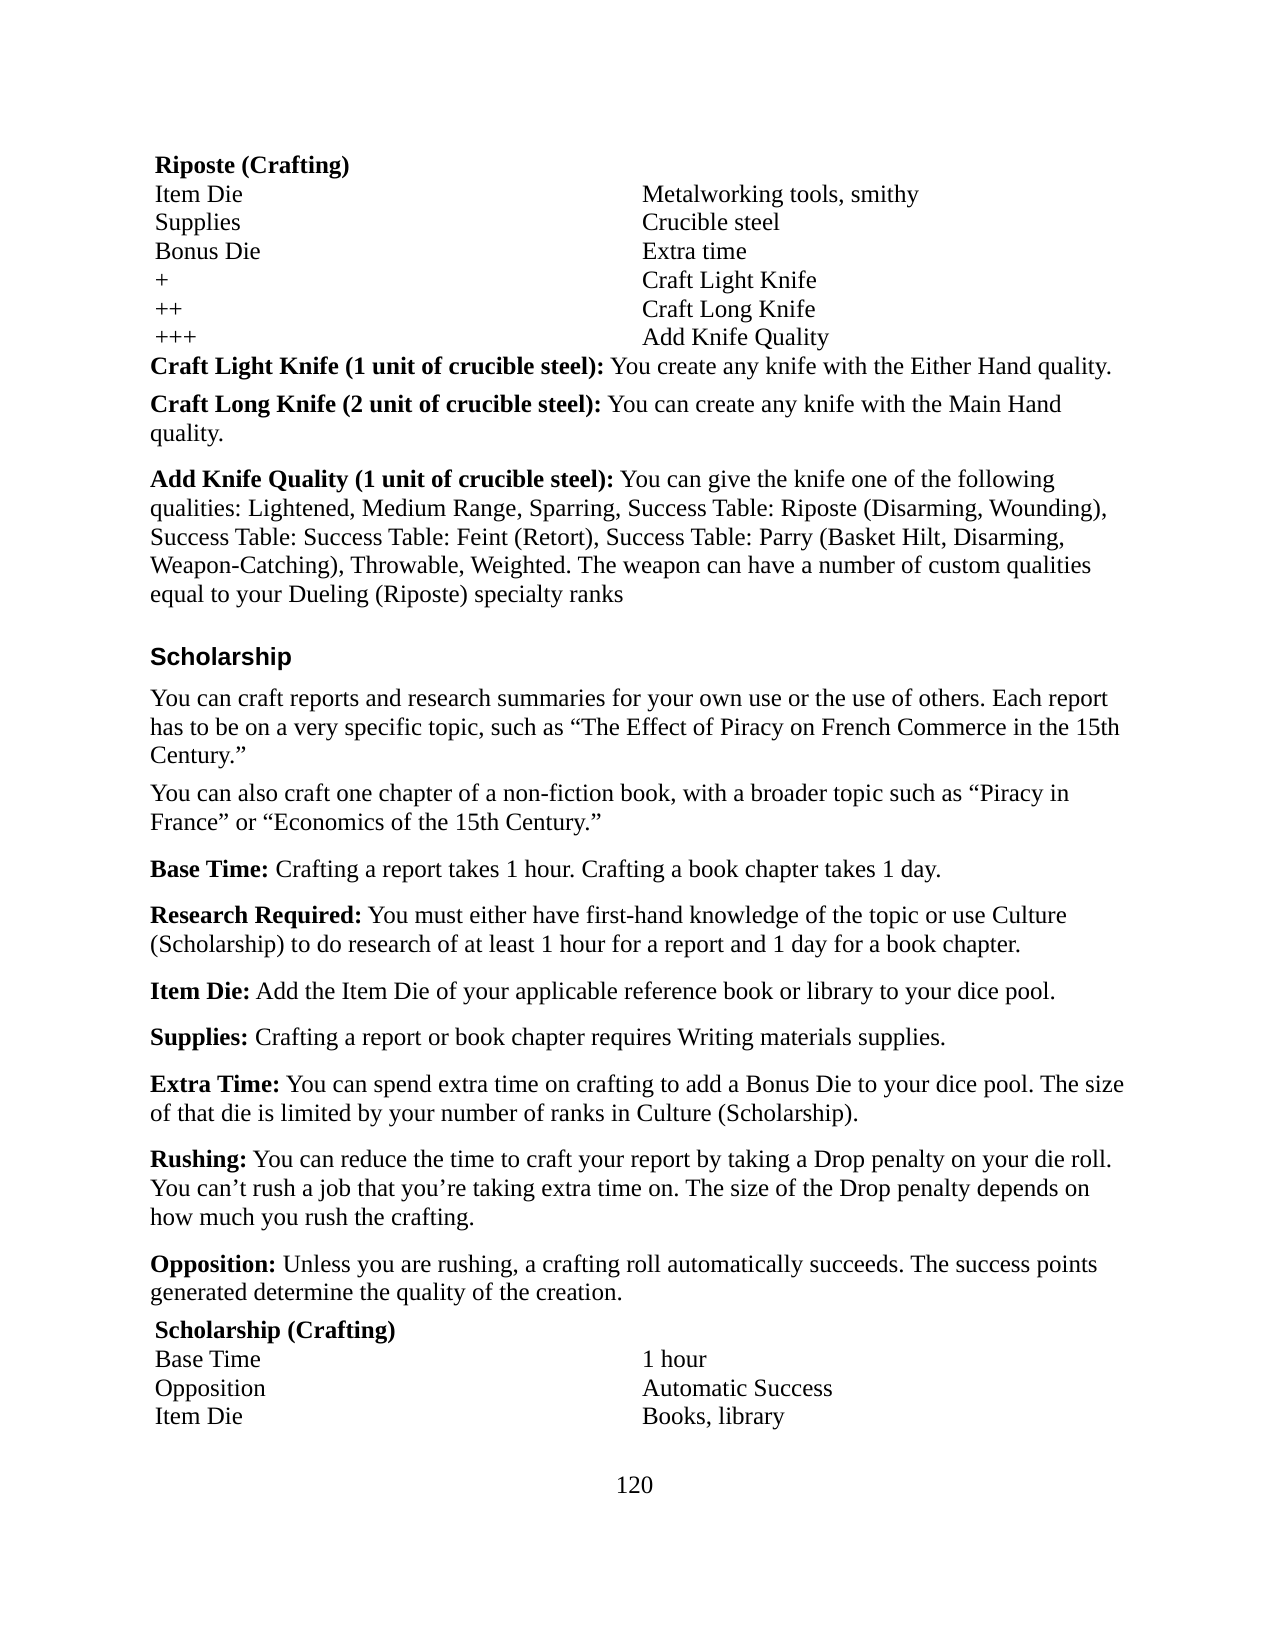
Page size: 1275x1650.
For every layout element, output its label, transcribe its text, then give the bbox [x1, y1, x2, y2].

text Extra Time: You can spend extra time on crafting to add a Bonus Die to your dice pool. The size of that die is limited by your number of ranks in Culture (Scholarship). [150, 1069, 1125, 1127]
table_cell Extra time [638, 236, 1125, 265]
table_cell Opposition [150, 1373, 637, 1401]
table_cell + [150, 265, 637, 294]
table_cell Bonus Die [150, 236, 637, 265]
text You can craft reports and research summaries for your own use or the use of others. Each report has to be on a very specific topic, such as “The Effect of Piracy on French Commerce in the 15th Century.” [150, 683, 1125, 769]
text Opposition: Unless you are rushing, a crafting roll automatically succeeds. The success points generated determine the quality of the creation. [150, 1249, 1125, 1306]
subtitle Scholarship [150, 642, 1125, 671]
table_cell Craft Long Knife [638, 294, 1125, 322]
text Research Required: You must either have first-hand knowledge of the topic or use Culture (Scholarship) to do research of at least 1 hour for a report and 1 day for a book chapter. [150, 900, 1125, 958]
table_cell 1 hour [638, 1344, 1125, 1373]
table_header [638, 1315, 1125, 1344]
text Base Time: Crafting a report takes 1 hour. Crafting a book chapter takes 1 day. [150, 854, 1125, 882]
table_cell Item Die [150, 1401, 637, 1430]
table_cell Books, library [638, 1401, 1125, 1430]
table_cell Craft Light Knife [638, 265, 1125, 294]
text You can also craft one chapter of a non-fiction book, with a broader topic such as “Piracy in France” or “Economics of the 15th Century.” [150, 778, 1125, 836]
table_cell Automatic Success [638, 1373, 1125, 1401]
table_cell Item Die [150, 179, 637, 207]
text Craft Long Knife (2 unit of crucible steel): You can create any knife with the Main Hand quality. [150, 389, 1125, 446]
table_cell Add Knife Quality [638, 323, 1125, 351]
table_cell Base Time [150, 1344, 637, 1373]
text Supplies: Crafting a report or book chapter requires Writing materials supplies. [150, 1022, 1125, 1051]
text Item Die: Add the Item Die of your applicable reference book or library to your dice pool. [150, 976, 1125, 1004]
text Rushing: You can reduce the time to craft your report by taking a Drop penalty on your die roll. You can’t rush a job that you’re taking extra time on. The size of the Drop penalty depends on how much you rush the crafting. [150, 1144, 1125, 1231]
table_cell Metalworking tools, smithy [638, 179, 1125, 207]
text Add Knife Quality (1 unit of crucible steel): You can give the knife one of the following qualities: Lightened, Medium Range, Sparring, Success Table: Riposte (Disarming, Wounding), Success Table: Success Table: Feint (Retort), Success Table: Parry (Basket Hilt, Disarming, Weapon-Catching), Throwable, Weighted. The weapon can have a number of custom qualities equal to your Dueling (Riposte) specialty ranks [150, 464, 1125, 608]
table_cell +++ [150, 323, 637, 351]
table_header [638, 150, 1125, 179]
table_cell Supplies [150, 208, 637, 236]
text Craft Light Knife (1 unit of crucible steel): You create any knife with the Either Hand quality. [150, 351, 1125, 380]
table_header Riposte (Crafting) [150, 150, 637, 179]
table_cell Crucible steel [638, 208, 1125, 236]
table_cell ++ [150, 294, 637, 322]
table_header Scholarship (Crafting) [150, 1315, 637, 1344]
